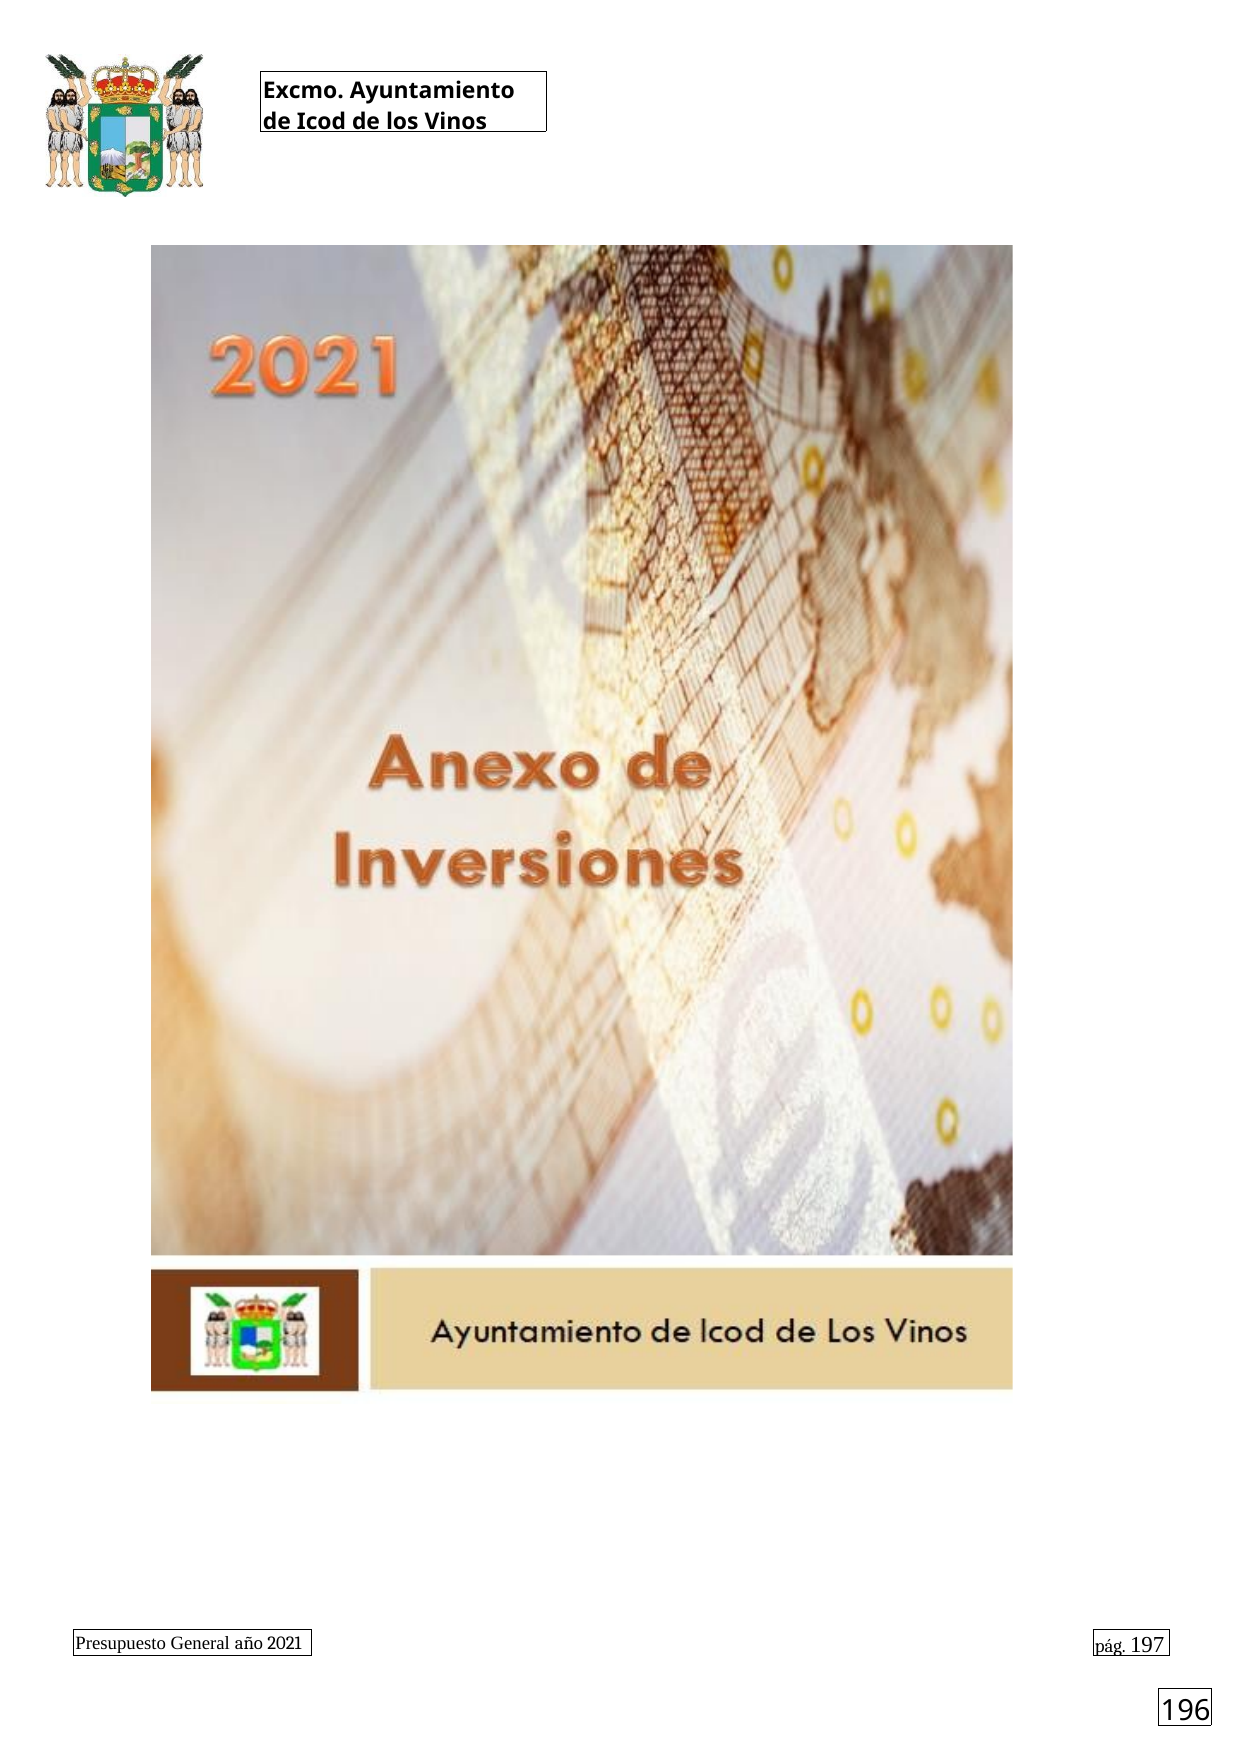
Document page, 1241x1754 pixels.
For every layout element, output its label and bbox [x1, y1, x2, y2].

picture [45, 54, 204, 197]
picture [151, 245, 1013, 1404]
